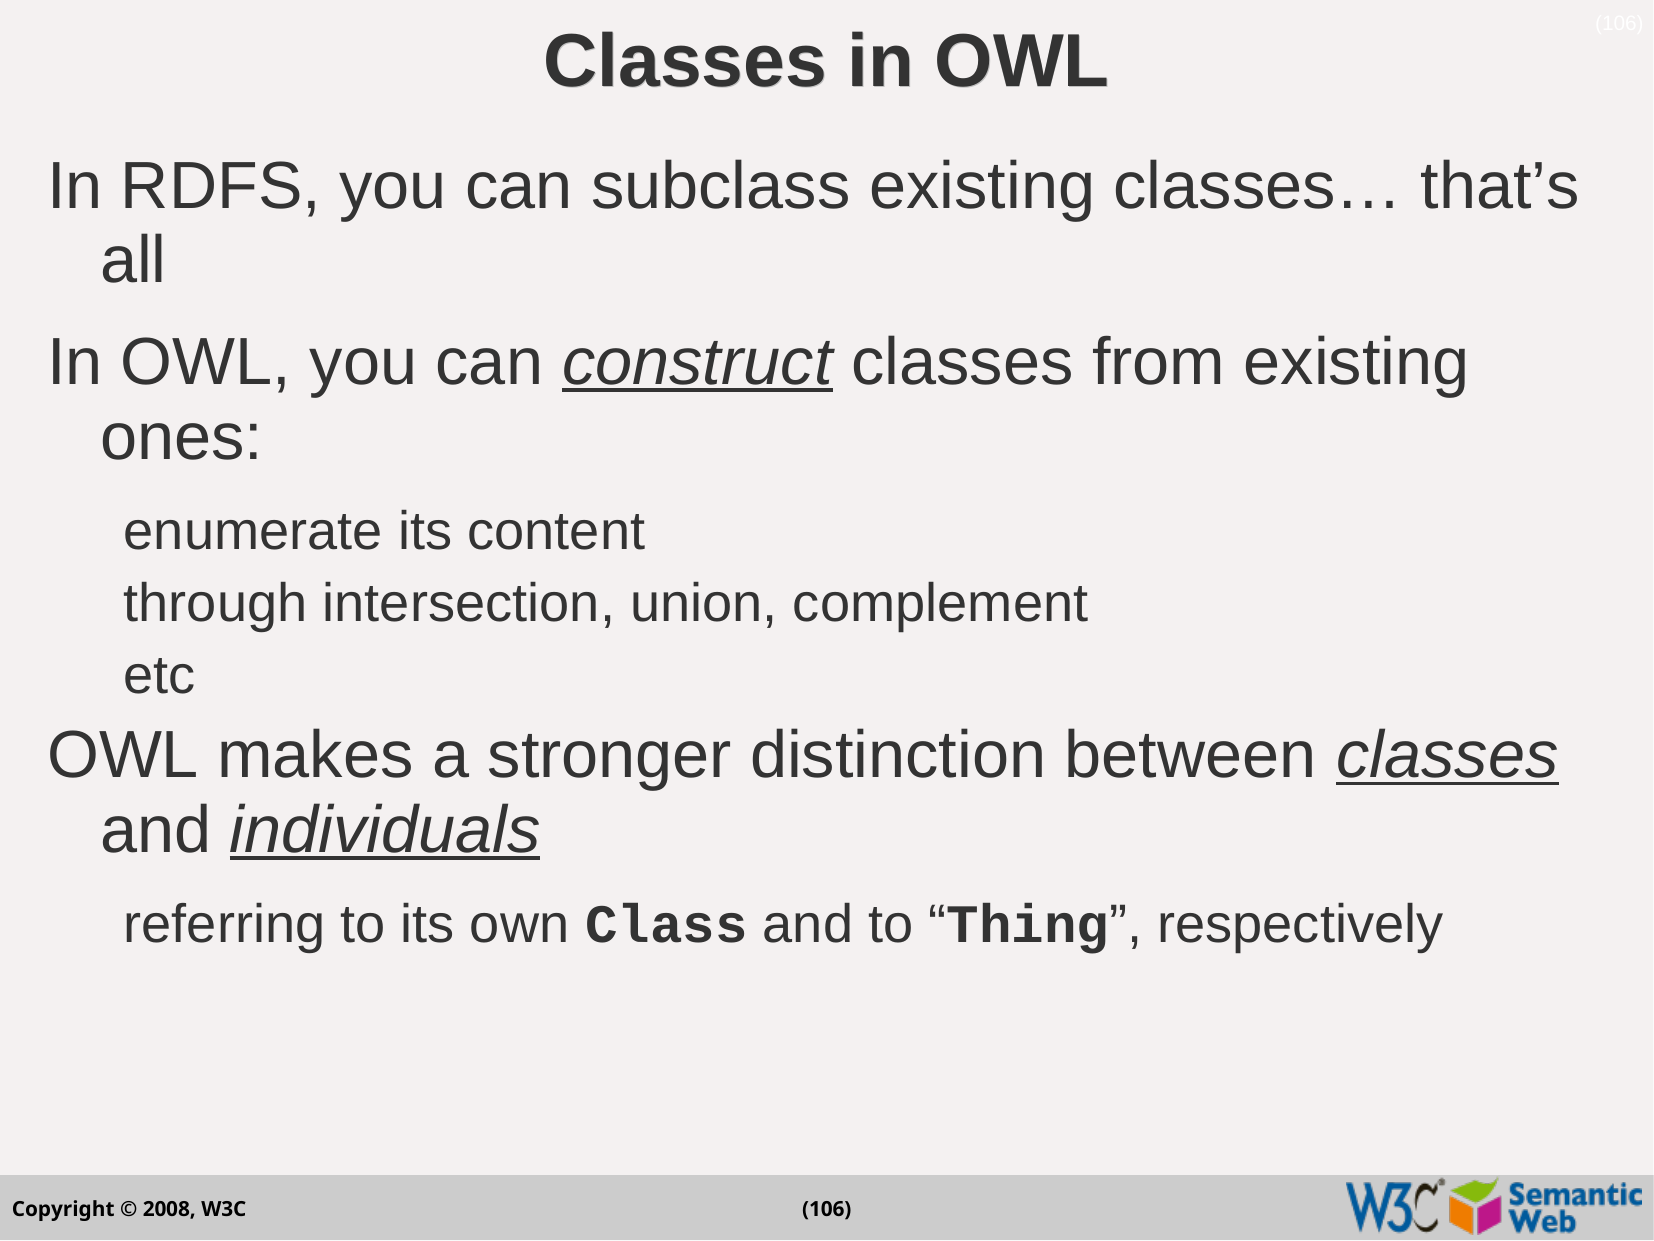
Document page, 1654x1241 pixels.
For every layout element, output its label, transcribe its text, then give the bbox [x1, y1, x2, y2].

list In RDFS, you can subclass existing classes… that’s all In OWL, you can construct classes from existing ones: enumerate its content through intersection, union, complement etc OWL makes a stronger distinction between classes and individuals referring to its own Class and to “Thing”, respectively [29, 147, 1624, 1134]
picture [1346, 1175, 1642, 1235]
title Classes in OWL [0, 0, 1654, 119]
